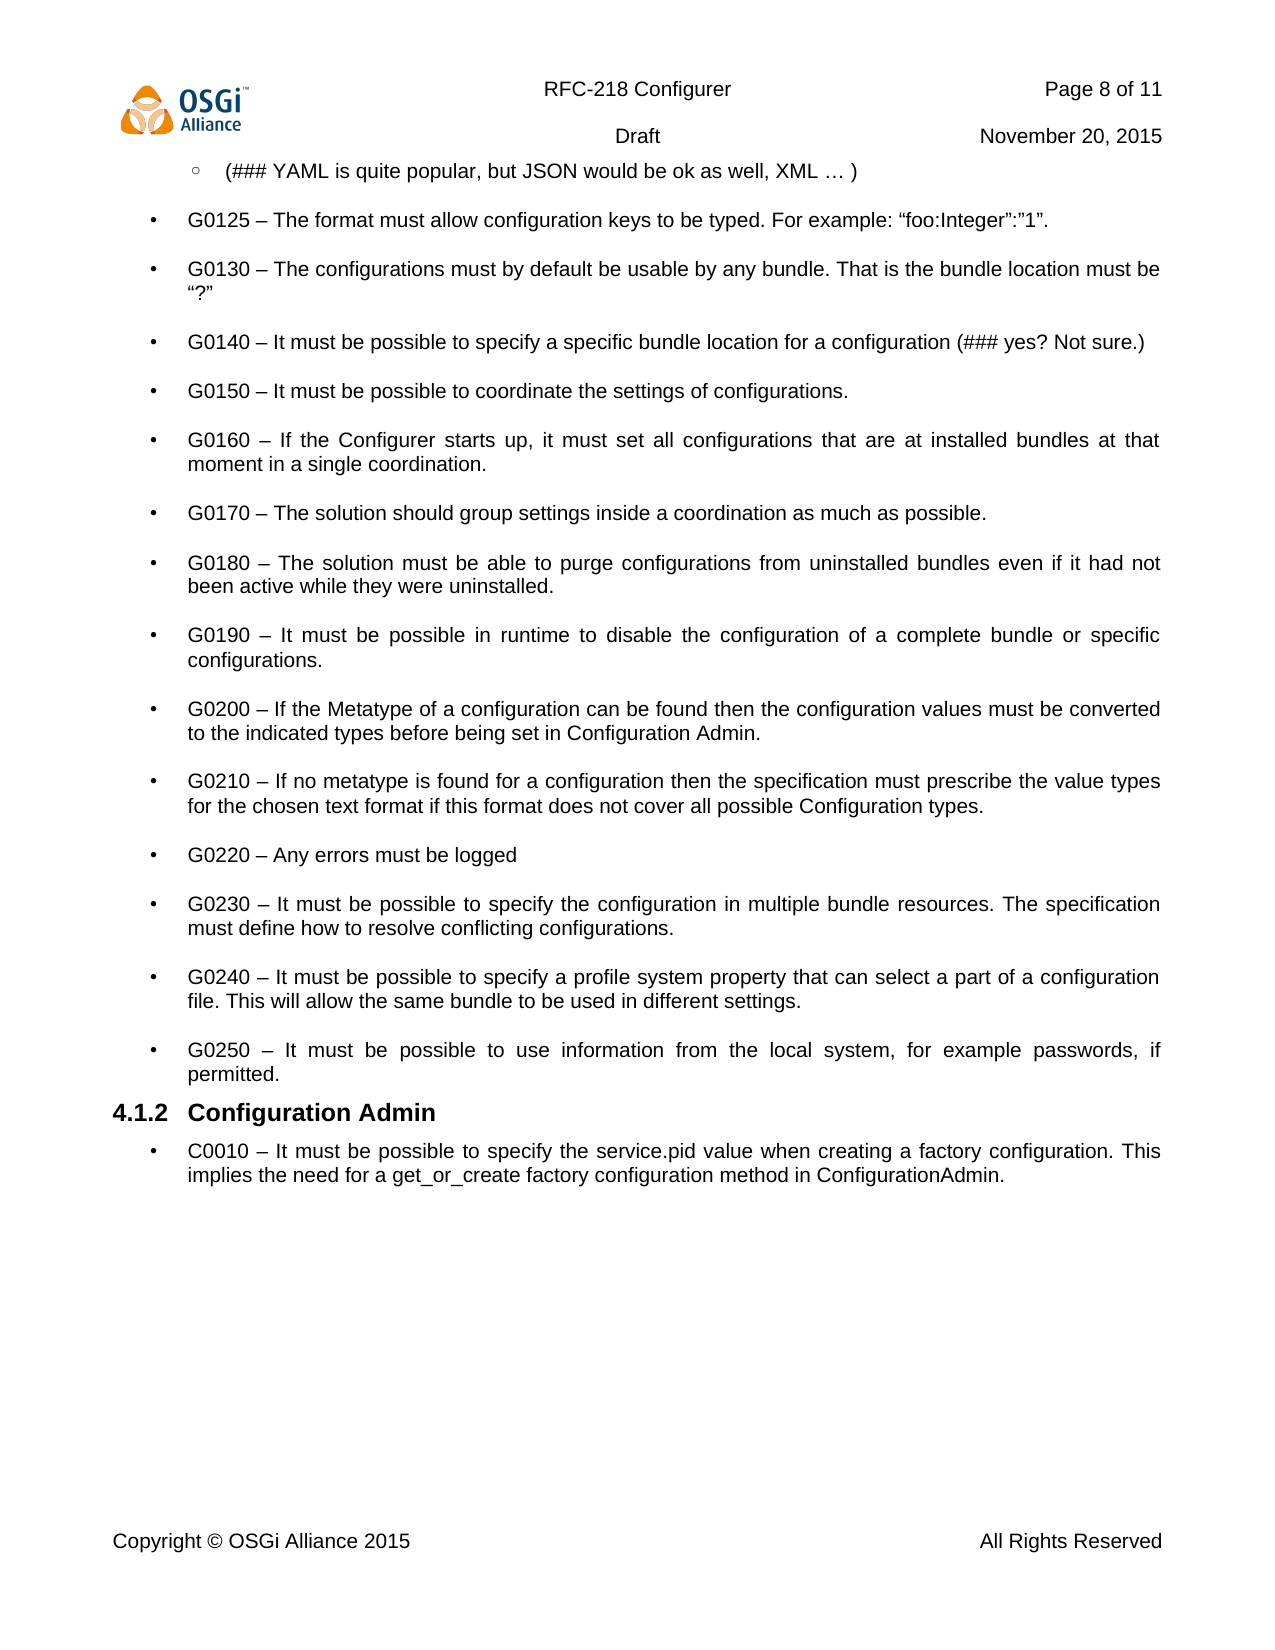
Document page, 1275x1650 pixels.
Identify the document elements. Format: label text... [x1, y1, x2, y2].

list G0125 – The format must allow configuration keys to be typed. For example: “foo:Integer”:”1”. [150, 208, 1162, 232]
subtitle Configuration Admin [112, 1098, 1162, 1127]
list (### YAML is quite popular, but JSON would be ok as well, XML … ) [187, 159, 1162, 183]
list G0220 – Any errors must be logged [150, 842, 1162, 866]
list G0170 – The solution should group settings inside a coordination as much as possible. [150, 501, 1162, 525]
list C0010 – It must be possible to specify the service.pid value when creating a factory configuration. This implies the need for a get_or_create factory configuration method in ConfigurationAdmin. [150, 1139, 1162, 1187]
list G0160 – If the Configurer starts up, it must set all configurations that are at installed bundles at that moment in a single coordination. [150, 428, 1162, 476]
list G0230 – It must be possible to specify the configuration in multiple bundle resources. The specification must define how to resolve conflicting configurations. [150, 891, 1162, 939]
list G0250 – It must be possible to use information from the local system, for example passwords, if permitted. [150, 1037, 1162, 1086]
list G0210 – If no metatype is found for a configuration then the specification must prescribe the value types for the chosen text format if this format does not cover all possible Configuration types. [150, 769, 1162, 817]
list G0150 – It must be possible to coordinate the settings of configurations. [150, 379, 1162, 403]
list G0190 – It must be possible in runtime to disable the configuration of a complete bundle or specific configurations. [150, 623, 1162, 671]
picture [113, 78, 257, 142]
list G0140 – It must be possible to specify a specific bundle location for a configuration (### yes? Not sure.) [150, 330, 1162, 354]
list G0180 – The solution must be able to purge configurations from uninstalled bundles even if it had not been active while they were uninstalled. [150, 550, 1162, 598]
list G0200 – If the Metatype of a configuration can be found then the configuration values must be converted to the indicated types before being set in Configuration Admin. [150, 696, 1162, 744]
list G0240 – It must be possible to specify a profile system property that can select a part of a configuration file. This will allow the same bundle to be used in different settings. [150, 964, 1162, 1012]
list G0130 – The configurations must by default be usable by any bundle. That is the bundle location must be “?” [150, 257, 1162, 305]
